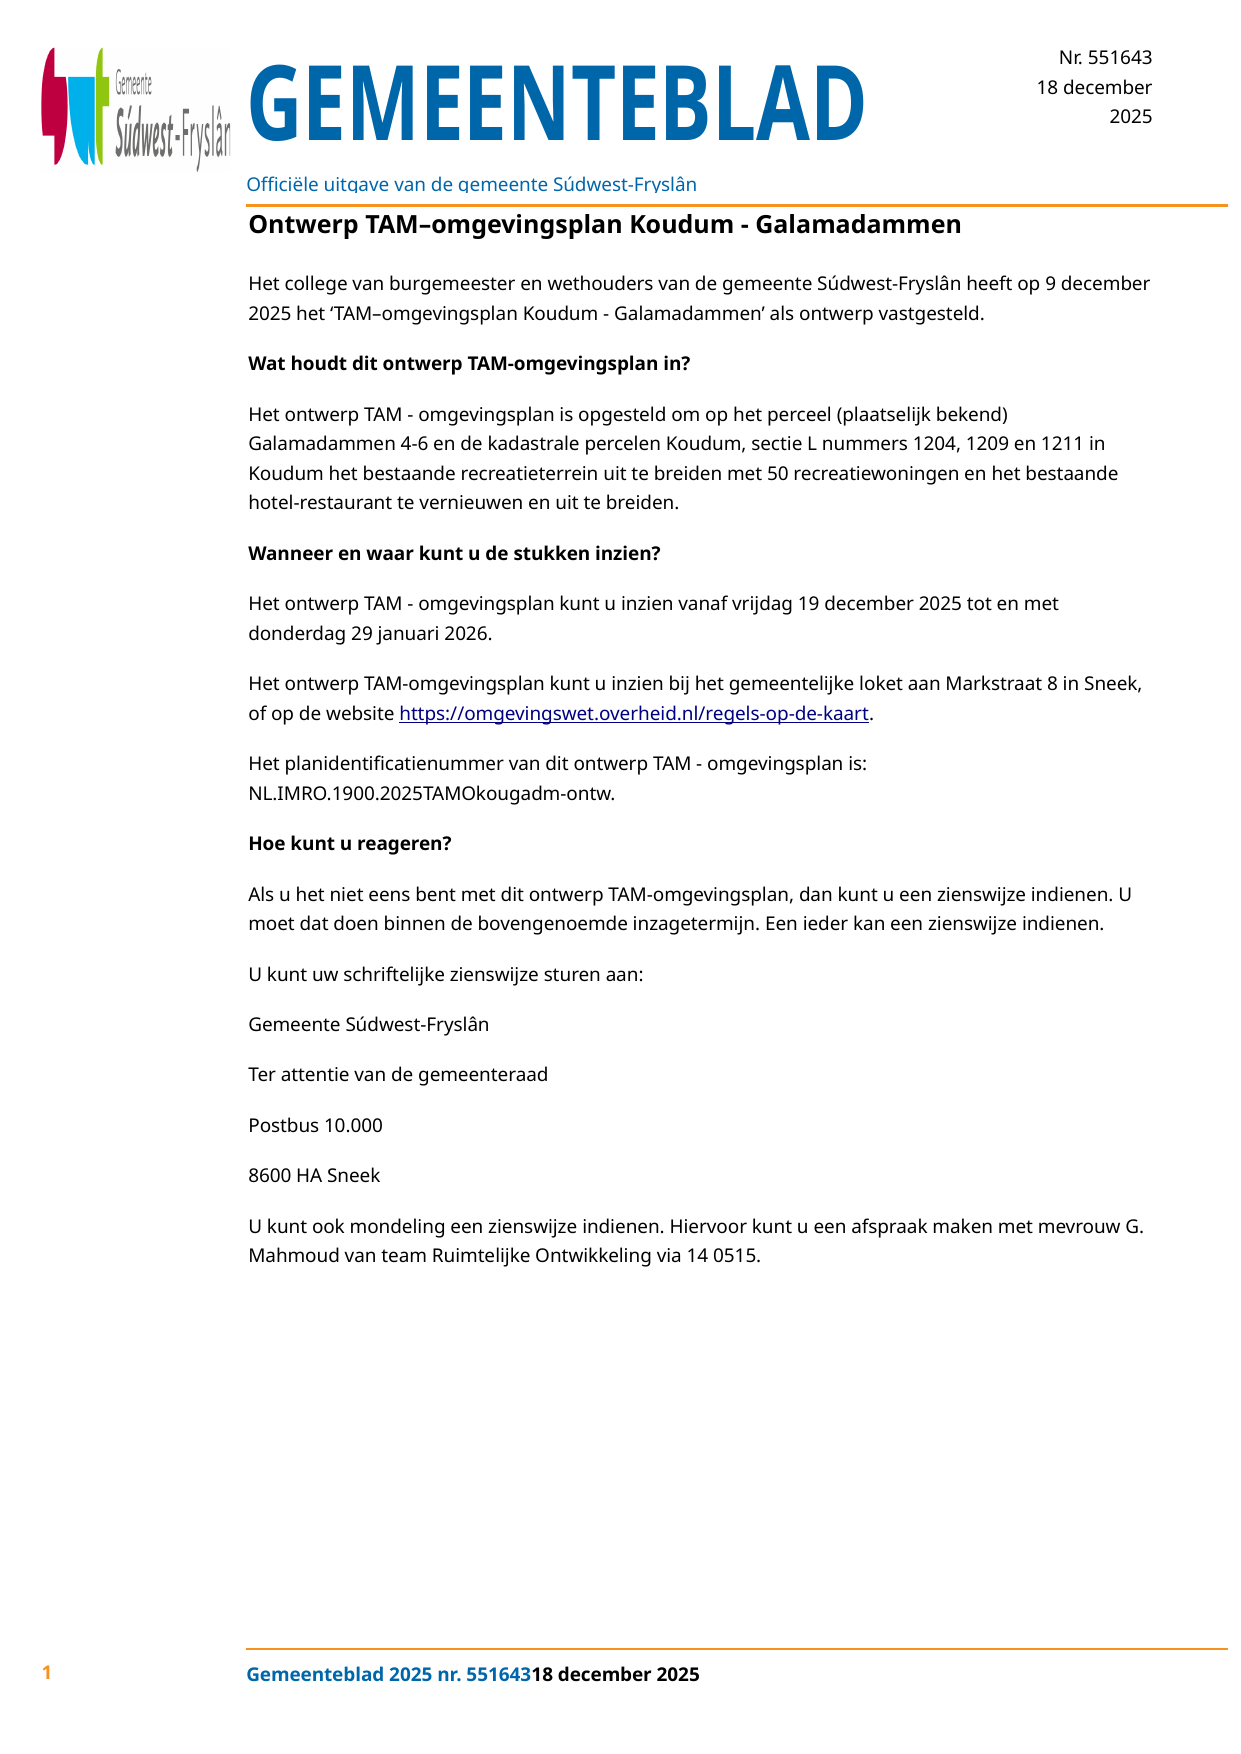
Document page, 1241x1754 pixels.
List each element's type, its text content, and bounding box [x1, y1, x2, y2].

text 8600 HA Sneek [248, 1162, 1152, 1188]
text Het planidentificatienummer van dit ontwerp TAM - omgevingsplan is: NL.IMRO.1900.2025TAMOkougadm-ontw. [248, 750, 1152, 806]
text Ter attentie van de gemeenteraad [248, 1062, 1152, 1087]
text Het ontwerp TAM - omgevingsplan kunt u inzien vanaf vrijdag 19 december 2025 tot en met donderdag 29 januari 2026. [248, 590, 1152, 646]
text Wat houdt dit ontwerp TAM-omgevingsplan in? [248, 350, 1152, 376]
text U kunt uw schriftelijke zienswijze sturen aan: [248, 961, 1152, 986]
text Als u het niet eens bent met dit ontwerp TAM-omgevingsplan, dan kunt u een zienswijze indienen. U moet dat doen binnen de bovengenoemde inzagetermijn. Een ieder kan een zienswijze indienen. [248, 881, 1152, 936]
text Ontwerp TAM–omgevingsplan Koudum - Galamadammen [248, 207, 1152, 241]
text Postbus 10.000 [248, 1112, 1152, 1138]
text Het ontwerp TAM - omgevingsplan is opgesteld om op het perceel (plaatselijk bekend) Galamadammen 4-6 en de kadastrale percelen Koudum, sectie L nummers 1204, 1209 en 1211 in Koudum het bestaande recreatieterrein uit te breiden met 50 recreatiewoningen en het bestaande hotel-restaurant te vernieuwen en uit te breiden. [248, 401, 1152, 515]
text U kunt ook mondeling een zienswijze indienen. Hiervoor kunt u een afspraak maken met mevrouw G. Mahmoud van team Ruimtelijke Ontwikkeling via 14 0515. [248, 1213, 1152, 1268]
text Hoe kunt u reageren? [248, 830, 1152, 856]
text Wanneer en waar kunt u de stukken inzien? [248, 540, 1152, 566]
text Het ontwerp TAM-omgevingsplan kunt u inzien bij het gemeentelijke loket aan Markstraat 8 in Sneek, of op de website https://omgevingswet.overheid.nl/regels-op-de-kaart. [248, 670, 1152, 726]
text Het college van burgemeester en wethouders van de gemeente Súdwest-Fryslân heeft op 9 december 2025 het ‘TAM–omgevingsplan Koudum - Galamadammen’ als ontwerp vastgesteld. [248, 270, 1152, 326]
text Gemeente Súdwest-Fryslân [248, 1011, 1152, 1037]
picture [41, 47, 231, 172]
